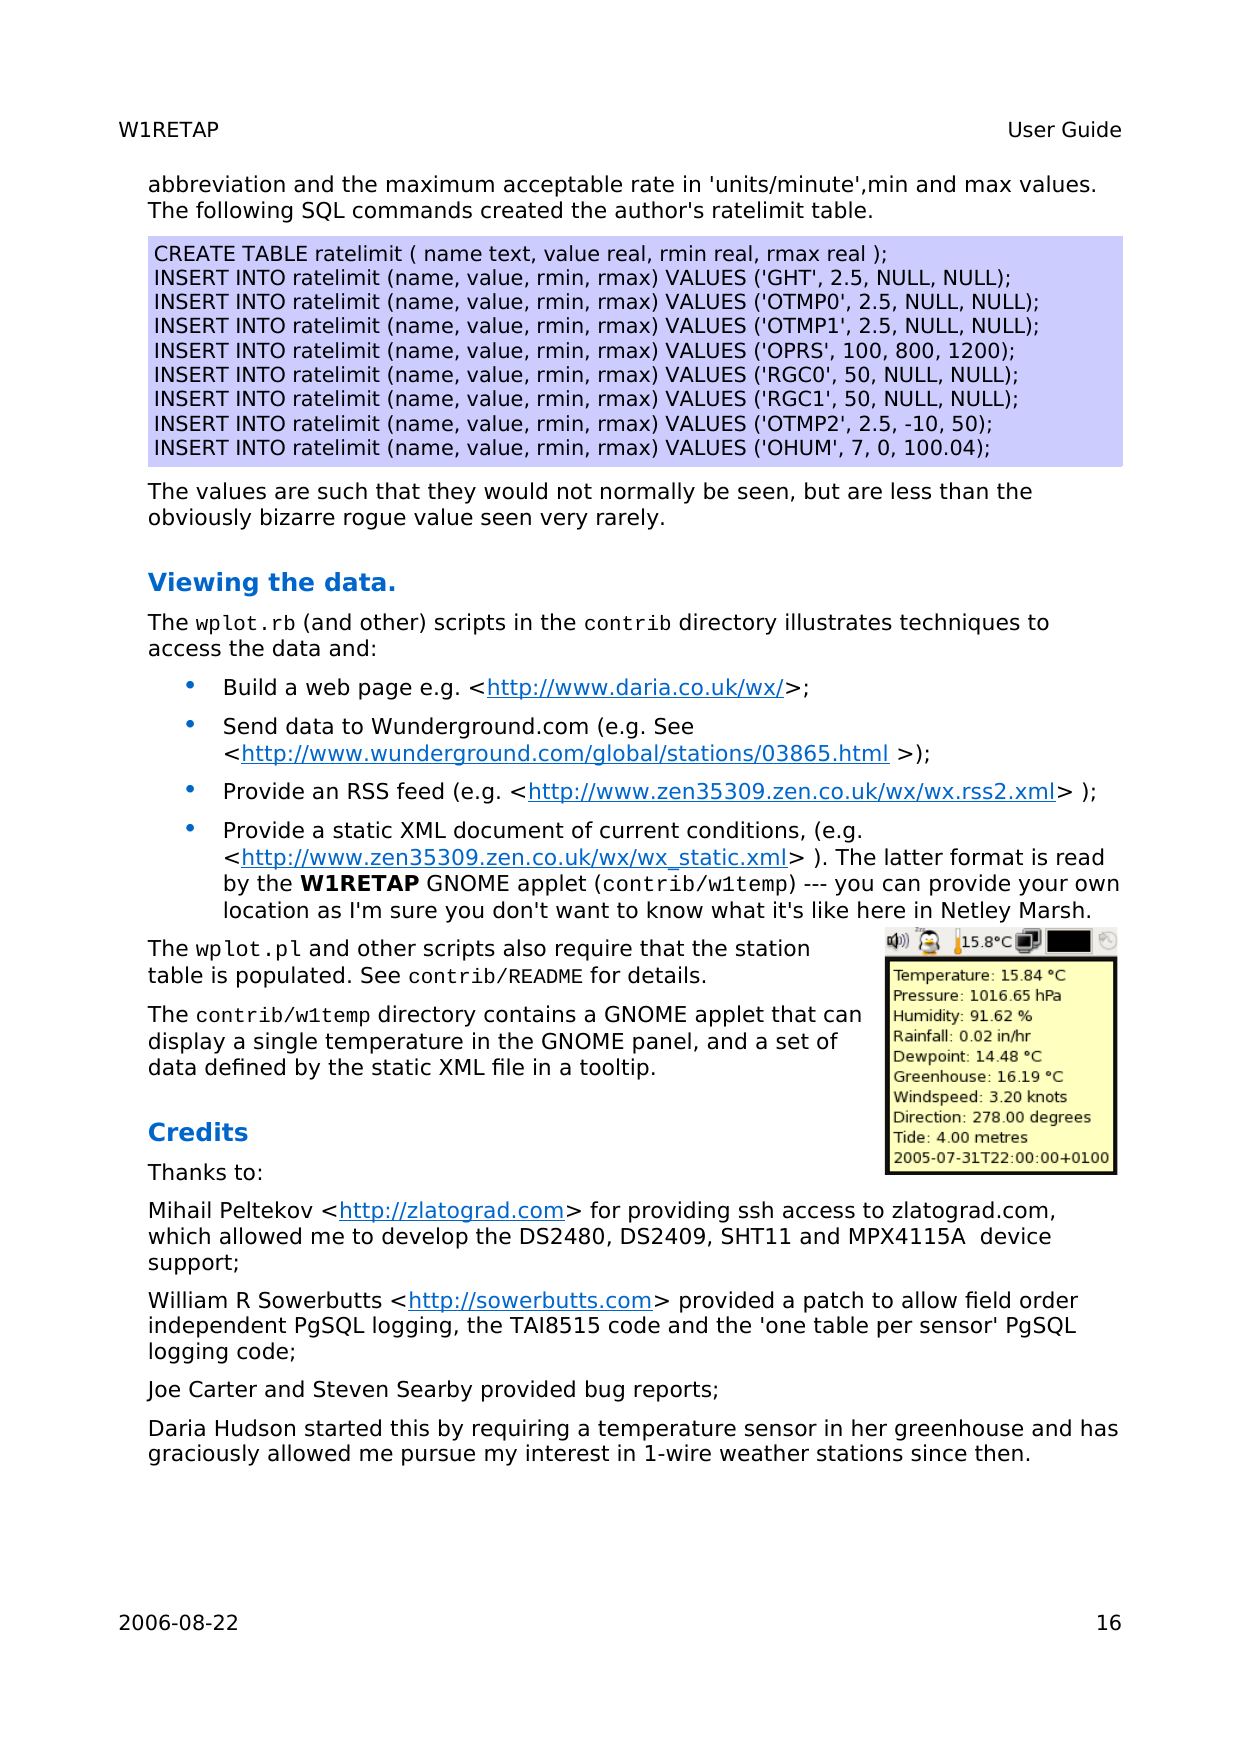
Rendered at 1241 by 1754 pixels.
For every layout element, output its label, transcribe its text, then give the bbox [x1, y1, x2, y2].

text Daria Hudson started this by requiring a temperature sensor in her greenhouse and has graciously allowed me pursue my interest in 1-wire weather stations since then. [148, 1416, 1122, 1467]
text CREATE TABLE ratelimit ( name text, value real, rmin real, rmax real ); INSERT INTO ratelimit (name, value, rmin, rmax) VALUES ('GHT', 2.5, NULL, NULL); INSERT INTO ratelimit (name, value, rmin, rmax) VALUES ('OTMP0', 2.5, NULL, NULL); INSERT INTO ratelimit (name, value, rmin, rmax) VALUES ('OTMP1', 2.5, NULL, NULL); INSERT INTO ratelimit (name, value, rmin, rmax) VALUES ('OPRS', 100, 800, 1200); INSERT INTO ratelimit (name, value, rmin, rmax) VALUES ('RGC0', 50, NULL, NULL); INSERT INTO ratelimit (name, value, rmin, rmax) VALUES ('RGC1', 50, NULL, NULL); INSERT INTO ratelimit (name, value, rmin, rmax) VALUES ('OTMP2', 2.5, -10, 50); INSERT INTO ratelimit (name, value, rmin, rmax) VALUES ('OHUM', 7, 0, 100.04); [149, 237, 1122, 466]
list Provide a static XML document of current conditions, (e.g. <http://www.zen35309.zen.co.uk/wx/wx_static.xml> ). The latter format is read by the W1RETAP GNOME applet (contrib/w1temp) --- you can provide your own location as I'm sure you don't want to know what it's like here in Netley Marsh. [185, 818, 1122, 923]
text Mihail Peltekov <http://zlatograd.com> for providing ssh access to zlatograd.com, which allowed me to develop the DS2480, DS2409, SHT11 and MPX4115A device support; [148, 1198, 1122, 1275]
subtitle Credits [148, 1118, 884, 1147]
text The wplot.rb (and other) scripts in the contrib directory illustrates techniques to access the data and: [148, 609, 1122, 662]
text The contrib/w1temp directory contains a GNOME applet that can display a single temperature in the GNOME panel, and a set of data defined by the static XML file in a tooltip. [148, 1002, 884, 1081]
text William R Sowerbutts <http://sowerbutts.com> provided a patch to allow field order independent PgSQL logging, the TAI8515 code and the 'one table per sensor' PgSQL logging code; [148, 1288, 1122, 1365]
text Joe Carter and Steven Searby provided bug reports; [148, 1377, 1122, 1403]
list Build a web page e.g. <http://www.daria.co.uk/wx/>; [185, 674, 1122, 701]
text The values are such that they would not normally be seen, but are less than the obviously bizarre rogue value seen very rarely. [148, 479, 1122, 530]
text The wplot.pl and other scripts also require that the station table is populated. See contrib/README for details. [148, 936, 884, 990]
list Provide an RSS feed (e.g. <http://www.zen35309.zen.co.uk/wx/wx.rss2.xml> ); [185, 779, 1122, 806]
picture [884, 927, 1118, 1175]
list Send data to Wunderground.com (e.g. See <http://www.wunderground.com/global/stations/03865.html >); [185, 714, 1122, 766]
text abbreviation and the maximum acceptable rate in 'units/minute',min and max values. The following SQL commands created the author's ratelimit table. [148, 172, 1122, 223]
text Thanks to: [148, 1160, 1122, 1186]
subtitle Viewing the data. [148, 568, 1122, 597]
